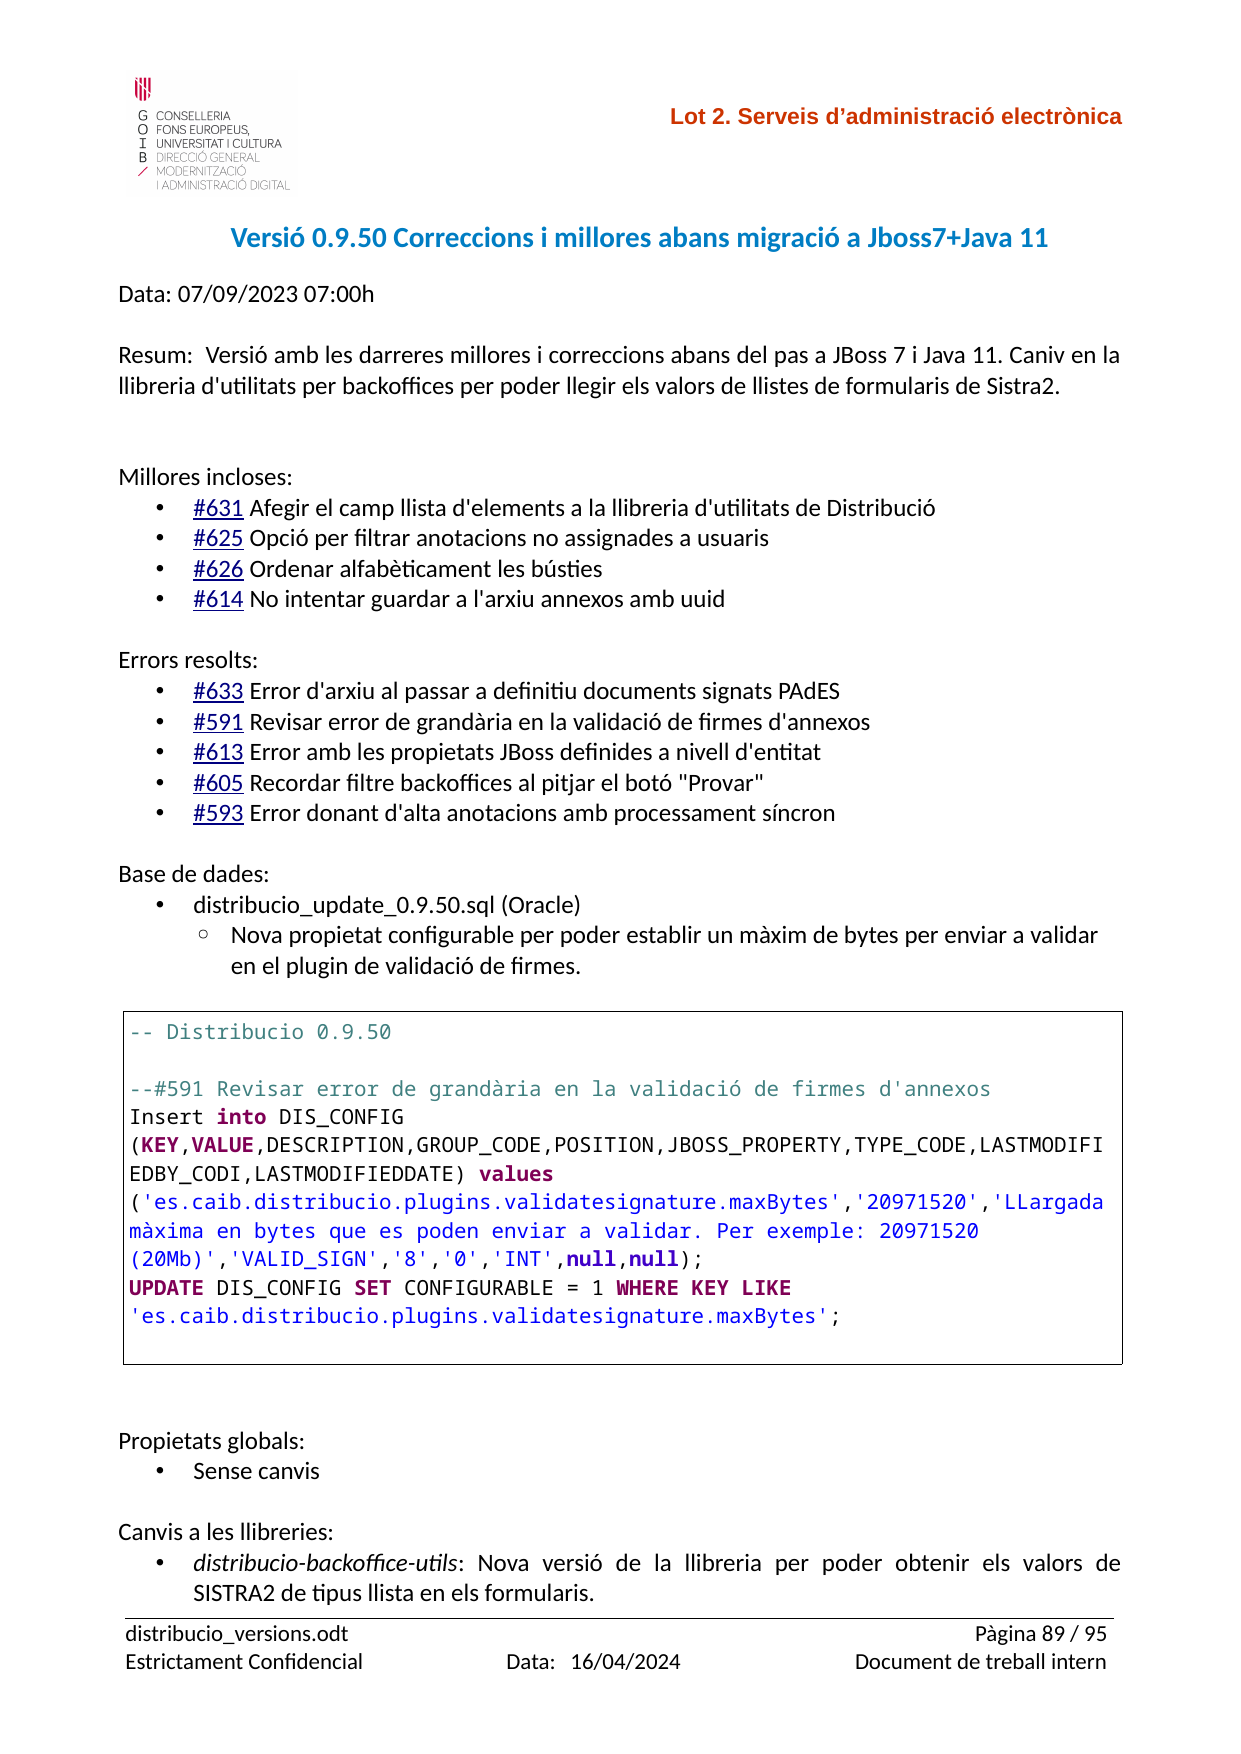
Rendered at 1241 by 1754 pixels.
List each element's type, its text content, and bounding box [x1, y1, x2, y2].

picture [126, 70, 299, 197]
table_header -- Distribucio 0.9.50 --#591 Revisar error de grandària en la validació de firmes d'annexos Insert into DIS_CONFIG (KEY,VALUE,DESCRIPTION,GROUP_CODE,POSITION,JBOSS_PROPERTY,TYPE_CODE,LASTMODIFIEDBY_CODI,LASTMODIFIEDDATE) values ('es.caib.distribucio.plugins.validatesignature.maxBytes','20971520','LLargada màxima en bytes que es poden enviar a validar. Per exemple: 20971520 (20Mb)','VALID_SIGN','8','0','INT',null,null); UPDATE DIS_CONFIG SET CONFIGURABLE = 1 WHERE KEY LIKE 'es.caib.distribucio.plugins.validatesignature.maxBytes'; [124, 1012, 1122, 1364]
text Base de dades: [118, 858, 1122, 889]
list #633 Error d'arxiu al passar a definitiu documents signats PAdES [156, 675, 1122, 706]
list #626 Ordenar alfabèticament les bústies [156, 553, 1122, 584]
text Resum: Versió amb les darreres millores i correccions abans del pas a JBoss 7 i Java 11. Caniv en la llibreria d'utilitats per backoffices per poder llegir els valors de llistes de formularis de Sistra2. [118, 339, 1122, 401]
list Sense canvis [156, 1455, 1122, 1486]
list #631 Afegir el camp llista d'elements a la llibreria d'utilitats de Distribució [156, 492, 1122, 523]
list #591 Revisar error de grandària en la validació de firmes d'annexos [156, 706, 1122, 736]
list distribucio-backoffice-utils: Nova versió de la llibreria per poder obtenir els valors de SISTRA2 de tipus llista en els formularis. [156, 1547, 1122, 1608]
text Propietats globals: [118, 1425, 1122, 1455]
text Data: 07/09/2023 07:00h [118, 278, 1122, 309]
text Canvis a les llibreries: [118, 1516, 1122, 1547]
text Millores incloses: [118, 462, 1122, 492]
subtitle Versió 0.9.50 Correccions i millores abans migració a Jboss7+Java 11 [153, 219, 1122, 255]
list #593 Error donant d'alta anotacions amb processament síncron [156, 797, 1122, 828]
list distribucio_update_0.9.50.sql (Oracle) [156, 889, 1122, 919]
list Nova propietat configurable per poder establir un màxim de bytes per enviar a validar en el plugin de validació de firmes. [193, 919, 1122, 980]
list #605 Recordar filtre backoffices al pitjar el botó "Provar" [156, 767, 1122, 797]
list #613 Error amb les propietats JBoss definides a nivell d'entitat [156, 736, 1122, 767]
list #625 Opció per filtrar anotacions no assignades a usuaris [156, 523, 1122, 553]
text Errors resolts: [118, 645, 1122, 675]
list #614 No intentar guardar a l'arxiu annexos amb uuid [156, 584, 1122, 614]
